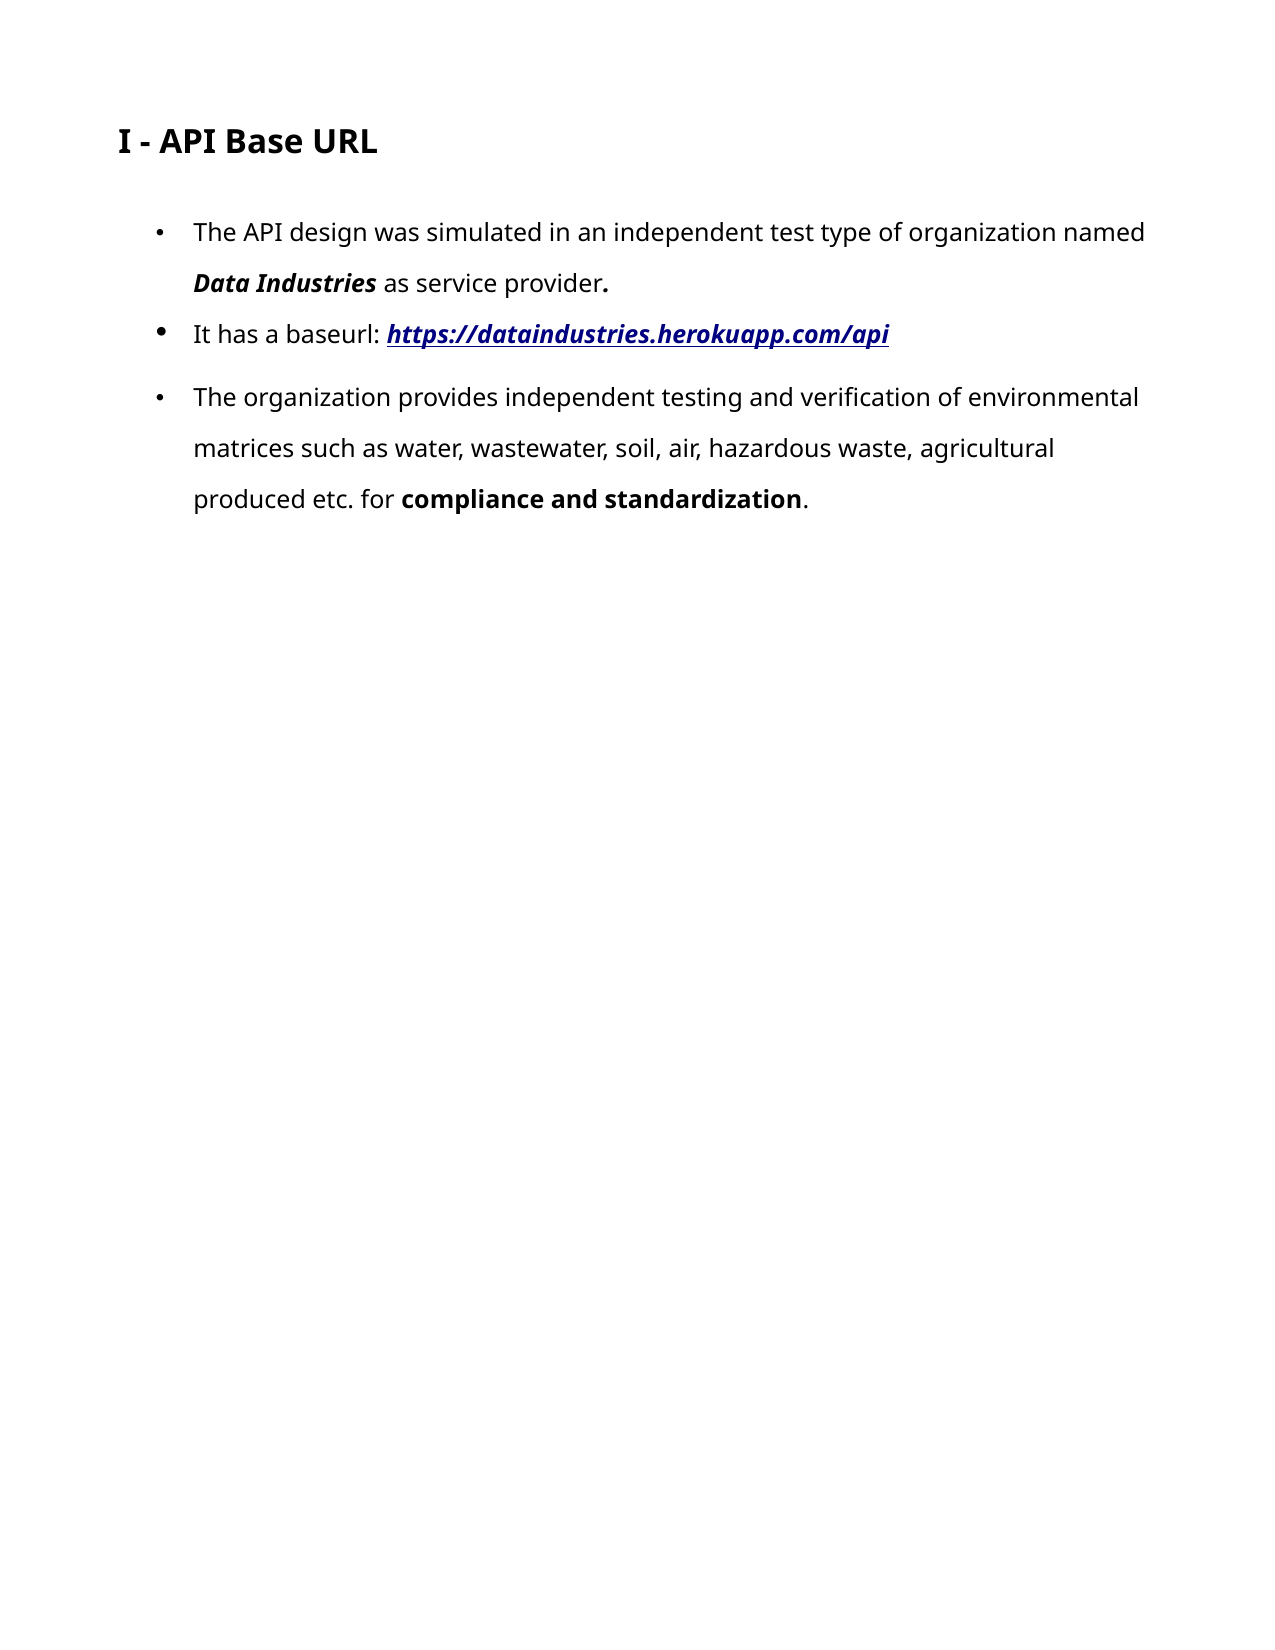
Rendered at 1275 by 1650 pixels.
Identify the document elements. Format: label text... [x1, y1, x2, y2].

list The API design was simulated in an independent test type of organization named Data Industries as service provider. [156, 214, 1157, 300]
list The organization provides independent testing and verification of environmental matrices such as water, wastewater, soil, air, hazardous waste, agricultural produced etc. for compliance and standardization. [156, 379, 1157, 516]
text I - API Base URL [118, 118, 1157, 163]
list It has a baseurl: https://dataindustries.herokuapp.com/api [156, 317, 1157, 351]
